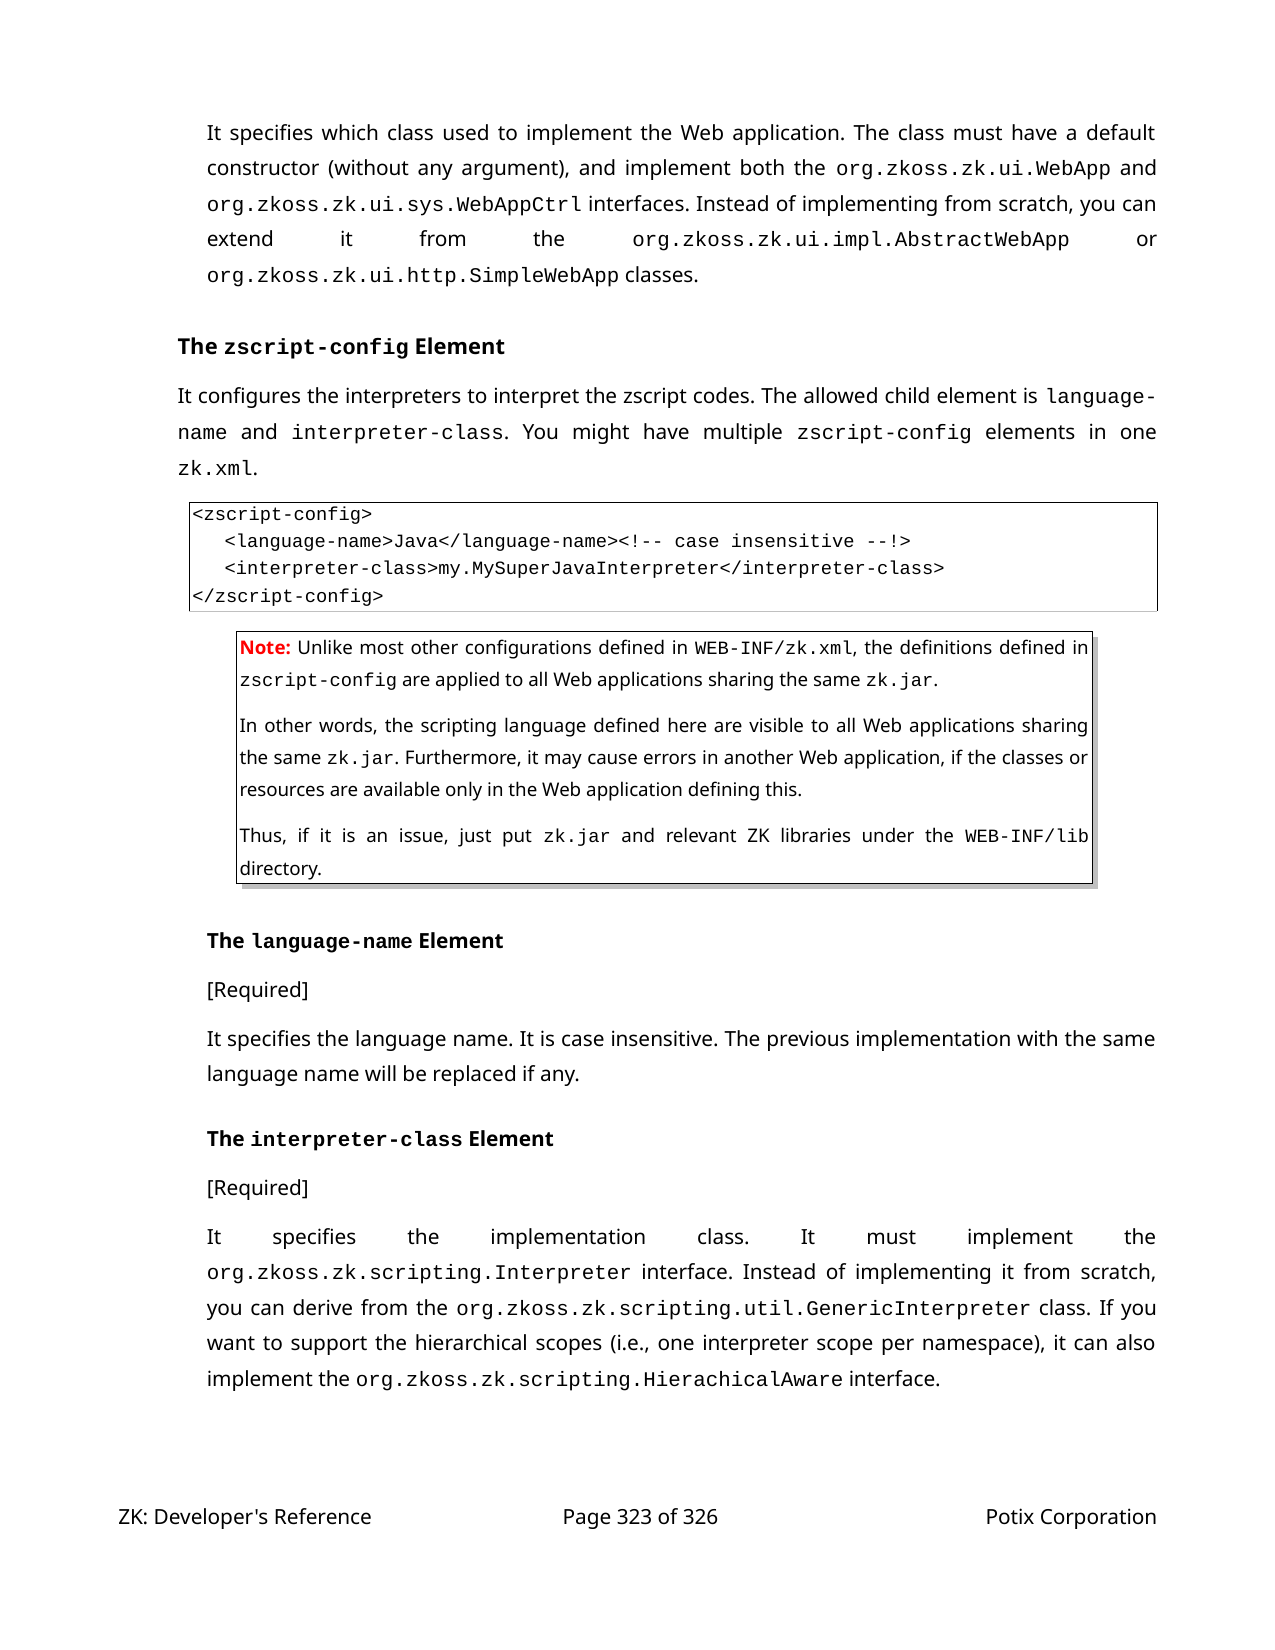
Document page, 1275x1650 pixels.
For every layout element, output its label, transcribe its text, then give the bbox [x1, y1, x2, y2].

text <language-name>Java</language-name><!-- case insensitive --!> [190, 529, 1157, 553]
text It specifies which class used to implement the Web application. The class must have a default constructor (without any argument), and implement both the org.zkoss.zk.ui.WebApp and org.zkoss.zk.ui.sys.WebAppCtrl interfaces. Instead of implementing from scratch, you can extend it from the org.zkoss.zk.ui.impl.AbstractWebApp or org.zkoss.zk.ui.http.SimpleWebApp classes. [207, 118, 1157, 288]
text Thus, if it is an issue, just put zk.jar and relevant ZK libraries under the WEB-INF/lib directory. [237, 820, 1092, 883]
text [Required] [207, 975, 1157, 1003]
subtitle The zscript-config Element [177, 331, 1157, 361]
text Note: Unlike most other configurations defined in WEB-INF/zk.xml, the definitions defined in zscript-config are applied to all Web applications sharing the same zk.jar. [237, 632, 1092, 692]
text It specifies the language name. It is case insensitive. The previous implementation with the same language name will be replaced if any. [207, 1024, 1157, 1088]
text In other words, the scripting language defined here are visible to all Web applications sharing the same zk.jar. Furthermore, it may cause errors in another Web application, if the classes or resources are available only in the Web application defining this. [237, 710, 1092, 802]
text </zscript-config> [190, 583, 1157, 611]
text It specifies the implementation class. It must implement the org.zkoss.zk.scripting.Interpreter interface. Instead of implementing it from scratch, you can derive from the org.zkoss.zk.scripting.util.GenericInterpreter class. If you want to support the hierarchical scopes (i.e., one interpreter scope per namespace), it can also implement the org.zkoss.zk.scripting.HierachicalAware interface. [207, 1222, 1157, 1392]
text <zscript-config> [190, 503, 1157, 526]
text It configures the interpreters to interpret the zscript codes. The allowed child element is language-name and interpreter-class. You might have multiple zscript-config elements in one zk.xml. [177, 382, 1157, 481]
text [Required] [207, 1173, 1157, 1202]
subtitle The language-name Element [207, 926, 1157, 955]
subtitle The interpreter-class Element [207, 1124, 1157, 1153]
text <interpreter-class>my.MySuperJavaInterpreter</interpreter-class> [190, 556, 1157, 581]
